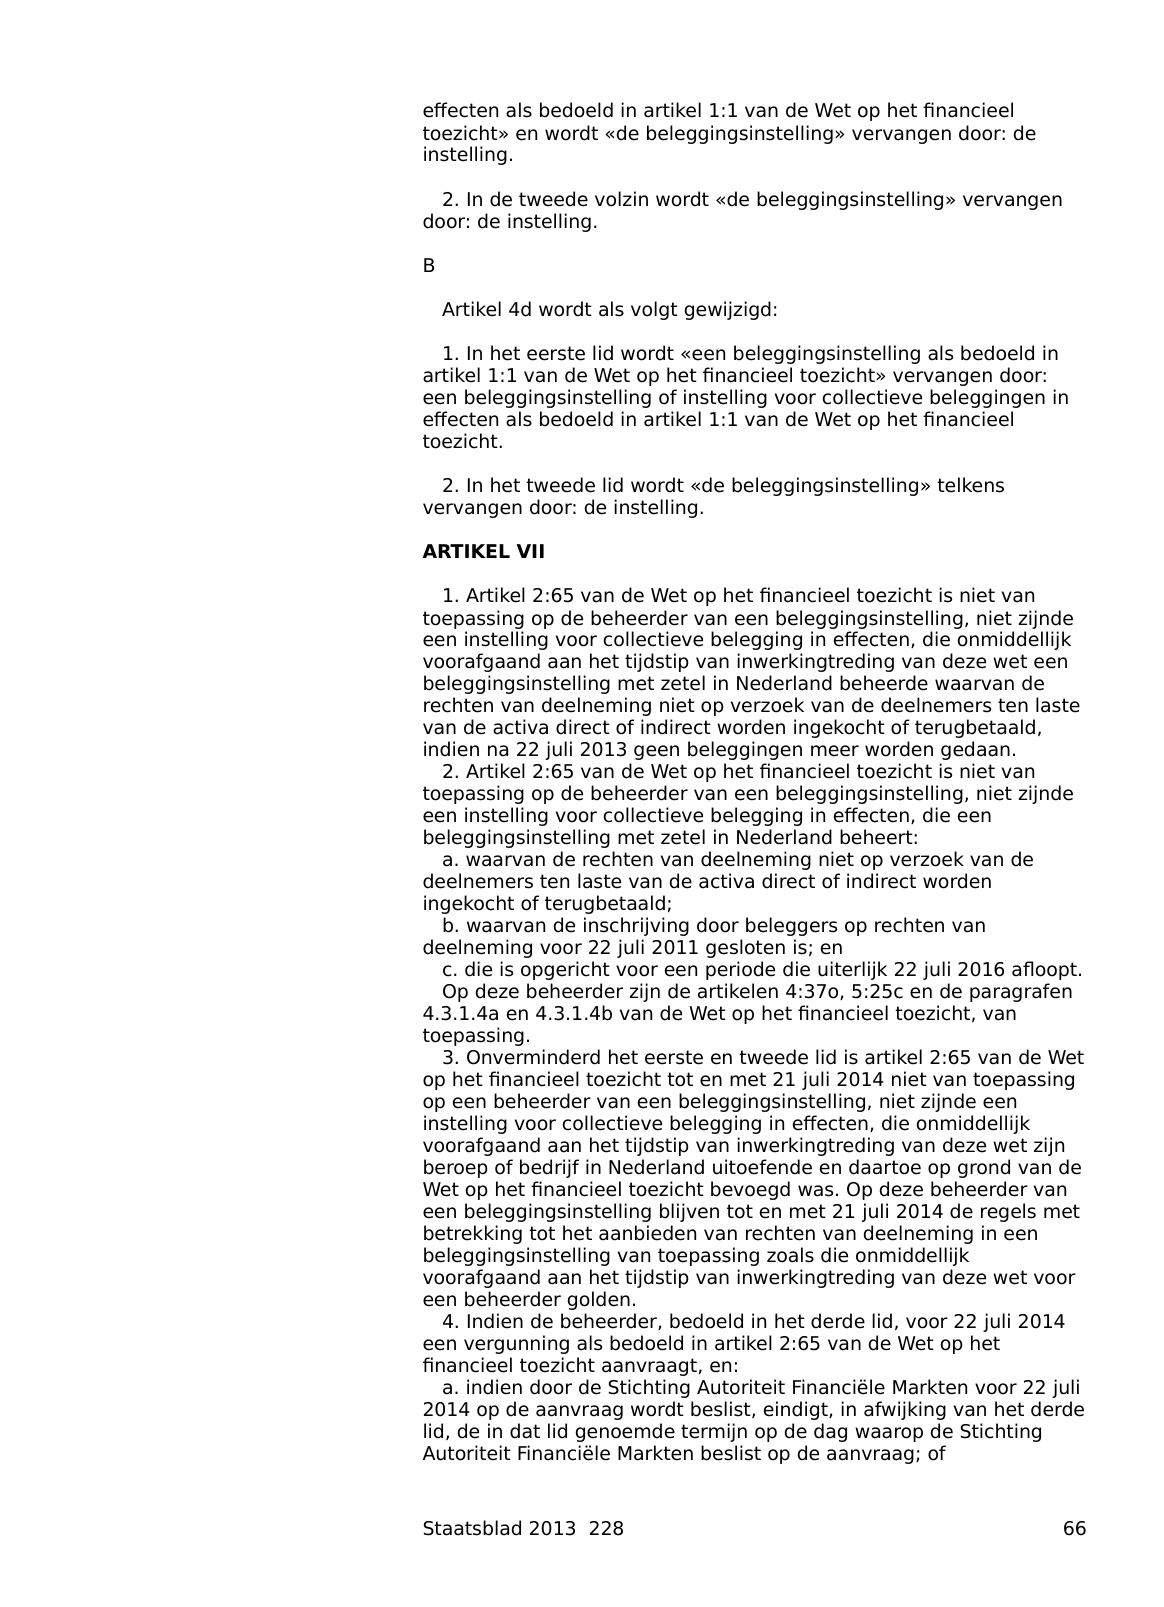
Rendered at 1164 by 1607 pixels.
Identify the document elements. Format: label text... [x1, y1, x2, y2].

text c. die is opgericht voor een periode die uiterlijk 22 juli 2016 afloopt. [422, 959, 1087, 981]
text B [422, 255, 1087, 277]
text 4. Indien de beheerder, bedoeld in het derde lid, voor 22 juli 2014 een vergunning als bedoeld in artikel 2:65 van de Wet op het financieel toezicht aanvraagt, en: [422, 1311, 1087, 1377]
text effecten als bedoeld in artikel 1:1 van de Wet op het financieel toezicht» en wordt «de beleggingsinstelling» vervangen door: de instelling. [422, 100, 1087, 166]
text a. waarvan de rechten van deelneming niet op verzoek van de deelnemers ten laste van de activa direct of indirect worden ingekocht of terugbetaald; [422, 849, 1087, 915]
text a. indien door de Stichting Autoriteit Financiële Markten voor 22 juli 2014 op de aanvraag wordt beslist, eindigt, in afwijking van het derde lid, de in dat lid genoemde termijn op de dag waarop de Stichting Autoriteit Financiële Markten beslist op de aanvraag; of [422, 1377, 1087, 1464]
text 2. Artikel 2:65 van de Wet op het financieel toezicht is niet van toepassing op de beheerder van een beleggingsinstelling, niet zijnde een instelling voor collectieve belegging in effecten, die een beleggingsinstelling met zetel in Nederland beheert: [422, 761, 1087, 849]
text 2. In het tweede lid wordt «de beleggingsinstelling» telkens vervangen door: de instelling. [422, 475, 1087, 519]
text 1. In het eerste lid wordt «een beleggingsinstelling als bedoeld in artikel 1:1 van de Wet op het financieel toezicht» vervangen door: een beleggingsinstelling of instelling voor collectieve beleggingen in effecten als bedoeld in artikel 1:1 van de Wet op het financieel toezicht. [422, 343, 1087, 453]
text 1. Artikel 2:65 van de Wet op het financieel toezicht is niet van toepassing op de beheerder van een beleggingsinstelling, niet zijnde een instelling voor collectieve belegging in effecten, die onmiddellijk voorafgaand aan het tijdstip van inwerkingtreding van deze wet een beleggingsinstelling met zetel in Nederland beheerde waarvan de rechten van deelneming niet op verzoek van de deelnemers ten laste van de activa direct of indirect worden ingekocht of terugbetaald, indien na 22 juli 2013 geen beleggingen meer worden gedaan. [422, 585, 1087, 761]
subtitle ARTIKEL VII [422, 541, 1087, 563]
text 2. In de tweede volzin wordt «de beleggingsinstelling» vervangen door: de instelling. [422, 188, 1087, 232]
text Artikel 4d wordt als volgt gewijzigd: [422, 299, 1087, 321]
text 3. Onverminderd het eerste en tweede lid is artikel 2:65 van de Wet op het financieel toezicht tot en met 21 juli 2014 niet van toepassing op een beheerder van een beleggingsinstelling, niet zijnde een instelling voor collectieve belegging in effecten, die onmiddellijk voorafgaand aan het tijdstip van inwerkingtreding van deze wet zijn beroep of bedrijf in Nederland uitoefende en daartoe op grond van de Wet op het financieel toezicht bevoegd was. Op deze beheerder van een beleggingsinstelling blijven tot en met 21 juli 2014 de regels met betrekking tot het aanbieden van rechten van deelneming in een beleggingsinstelling van toepassing zoals die onmiddellijk voorafgaand aan het tijdstip van inwerkingtreding van deze wet voor een beheerder golden. [422, 1047, 1087, 1311]
text b. waarvan de inschrijving door beleggers op rechten van deelneming voor 22 juli 2011 gesloten is; en [422, 915, 1087, 959]
text Op deze beheerder zijn de artikelen 4:37o, 5:25c en de paragrafen 4.3.1.4a en 4.3.1.4b van de Wet op het financieel toezicht, van toepassing. [422, 981, 1087, 1047]
